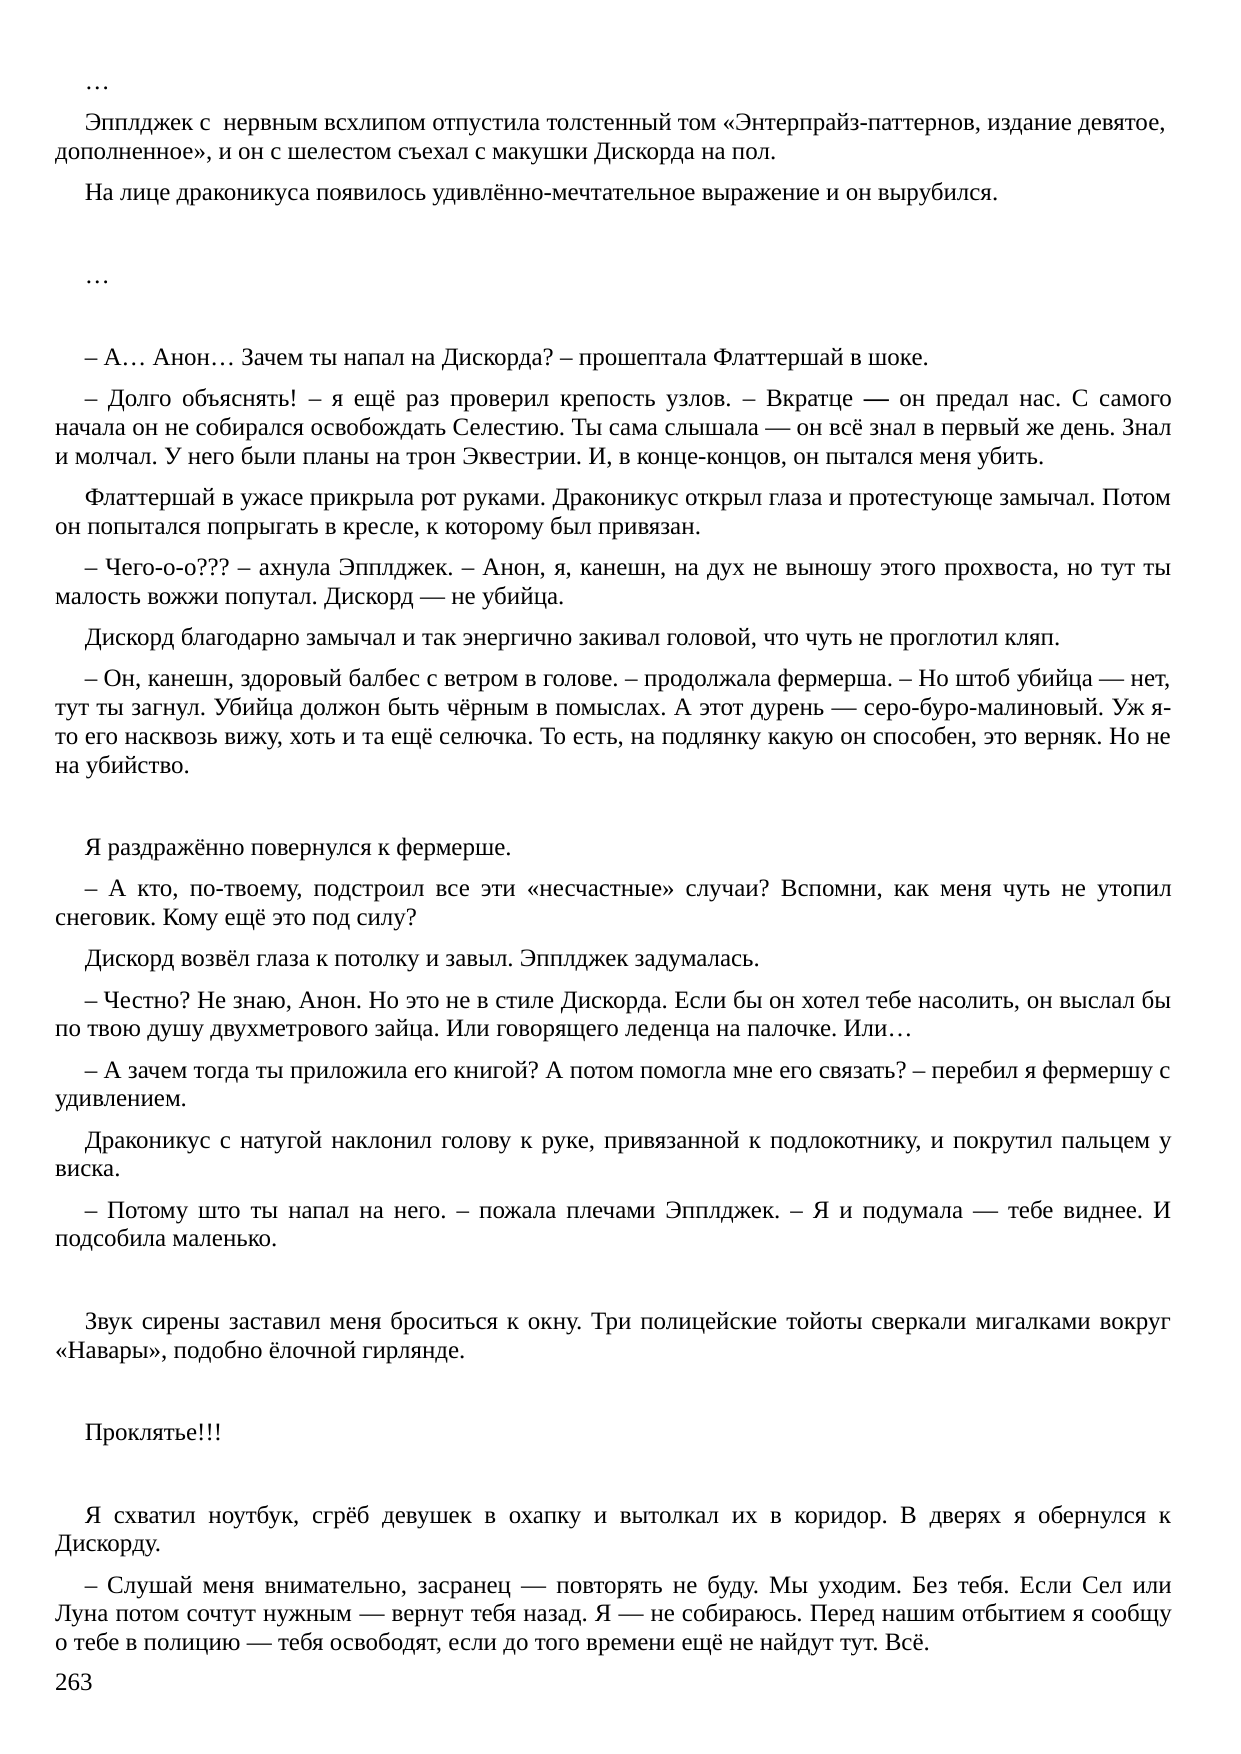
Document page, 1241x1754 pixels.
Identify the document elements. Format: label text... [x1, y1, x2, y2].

text – Он, канешн, здоровый балбес с ветром в голове. – продолжала фермерша. – Но штоб убийца — нет, тут ты загнул. Убийца должон быть чёрным в помыслах. А этот дурень — серо-буро-малиновый. Уж я-то его насквозь вижу, хоть и та ещё селючка. То есть, на подлянку какую он способен, это верняк. Но не на убийство. [55, 663, 1173, 778]
text Я схватил ноутбук, сгрёб девушек в охапку и вытолкал их в коридор. В дверях я обернулся к Дискорду. [55, 1500, 1173, 1557]
text Дискорд возвёл глаза к потолку и завыл. Эпплджек задумалась. [55, 943, 1173, 972]
text Звук сирены заставил меня броситься к окну. Три полицейские тойоты сверкали мигалками вокруг «Навары», подобно ёлочной гирлянде. [55, 1306, 1173, 1363]
text – Слушай меня внимательно, засранец — повторять не буду. Мы уходим. Без тебя. Если Сел или Луна потом сочтут нужным — вернут тебя назад. Я — не собираюсь. Перед нашим отбытием я сообщу о тебе в полицию — тебя освободят, если до того времени ещё не найдут тут. Всё. [55, 1570, 1173, 1656]
text На лице драконикуса появилось удивлённо-мечтательное выражение и он вырубился. [55, 177, 1173, 206]
text – Чего-о-о??? – ахнула Эпплджек. – Анон, я, канешн, на дух не выношу этого прохвоста, но тут ты малость вожжи попутал. Дискорд — не убийца. [55, 552, 1173, 610]
text Я раздражённо повернулся к фермерше. [55, 832, 1173, 861]
text – А кто, по-твоему, подстроил все эти «несчастные» случаи? Вспомни, как меня чуть не утопил снеговик. Кому ещё это под силу? [55, 873, 1173, 931]
text Дискорд благодарно замычал и так энергично закивал головой, что чуть не проглотил кляп. [55, 622, 1173, 651]
text Флаттершай в ужасе прикрыла рот руками. Драконикус открыл глаза и протестующе замычал. Потом он попытался попрыгать в кресле, к которому был привязан. [55, 482, 1173, 540]
text – Честно? Не знаю, Анон. Но это не в стиле Дискорда. Если бы он хотел тебе насолить, он выслал бы по твою душу двухметрового зайца. Или говорящего леденца на палочке. Или… [55, 985, 1173, 1042]
text Драконикус с натугой наклонил голову к руке, привязанной к подлокотнику, и покрутил пальцем у виска. [55, 1125, 1173, 1182]
text – А… Анон… Зачем ты напал на Дискорда? – прошептала Флаттершай в шоке. [55, 342, 1173, 371]
text – А зачем тогда ты приложила его книгой? А потом помогла мне его связать? – перебил я фермершу с удивлением. [55, 1055, 1173, 1112]
text Эпплджек с нервным всхлипом отпустила толстенный том «Энтерпрайз-паттернов, издание девятое, дополненное», и он с шелестом съехал с макушки Дискорда на пол. [55, 107, 1173, 165]
text … [55, 66, 1173, 95]
text … [55, 260, 1173, 288]
text – Потому што ты напал на него. – пожала плечами Эпплджек. – Я и подумала — тебе виднее. И подсобила маленько. [55, 1195, 1173, 1252]
text Проклятье!!! [55, 1417, 1173, 1446]
text – Долго объяснять! – я ещё раз проверил крепость узлов. – Вкратце — он предал нас. С самого начала он не собирался освобождать Селестию. Ты сама слышала — он всё знал в первый же день. Знал и молчал. У него были планы на трон Эквестрии. И, в конце-концов, он пытался меня убить. [55, 383, 1173, 470]
